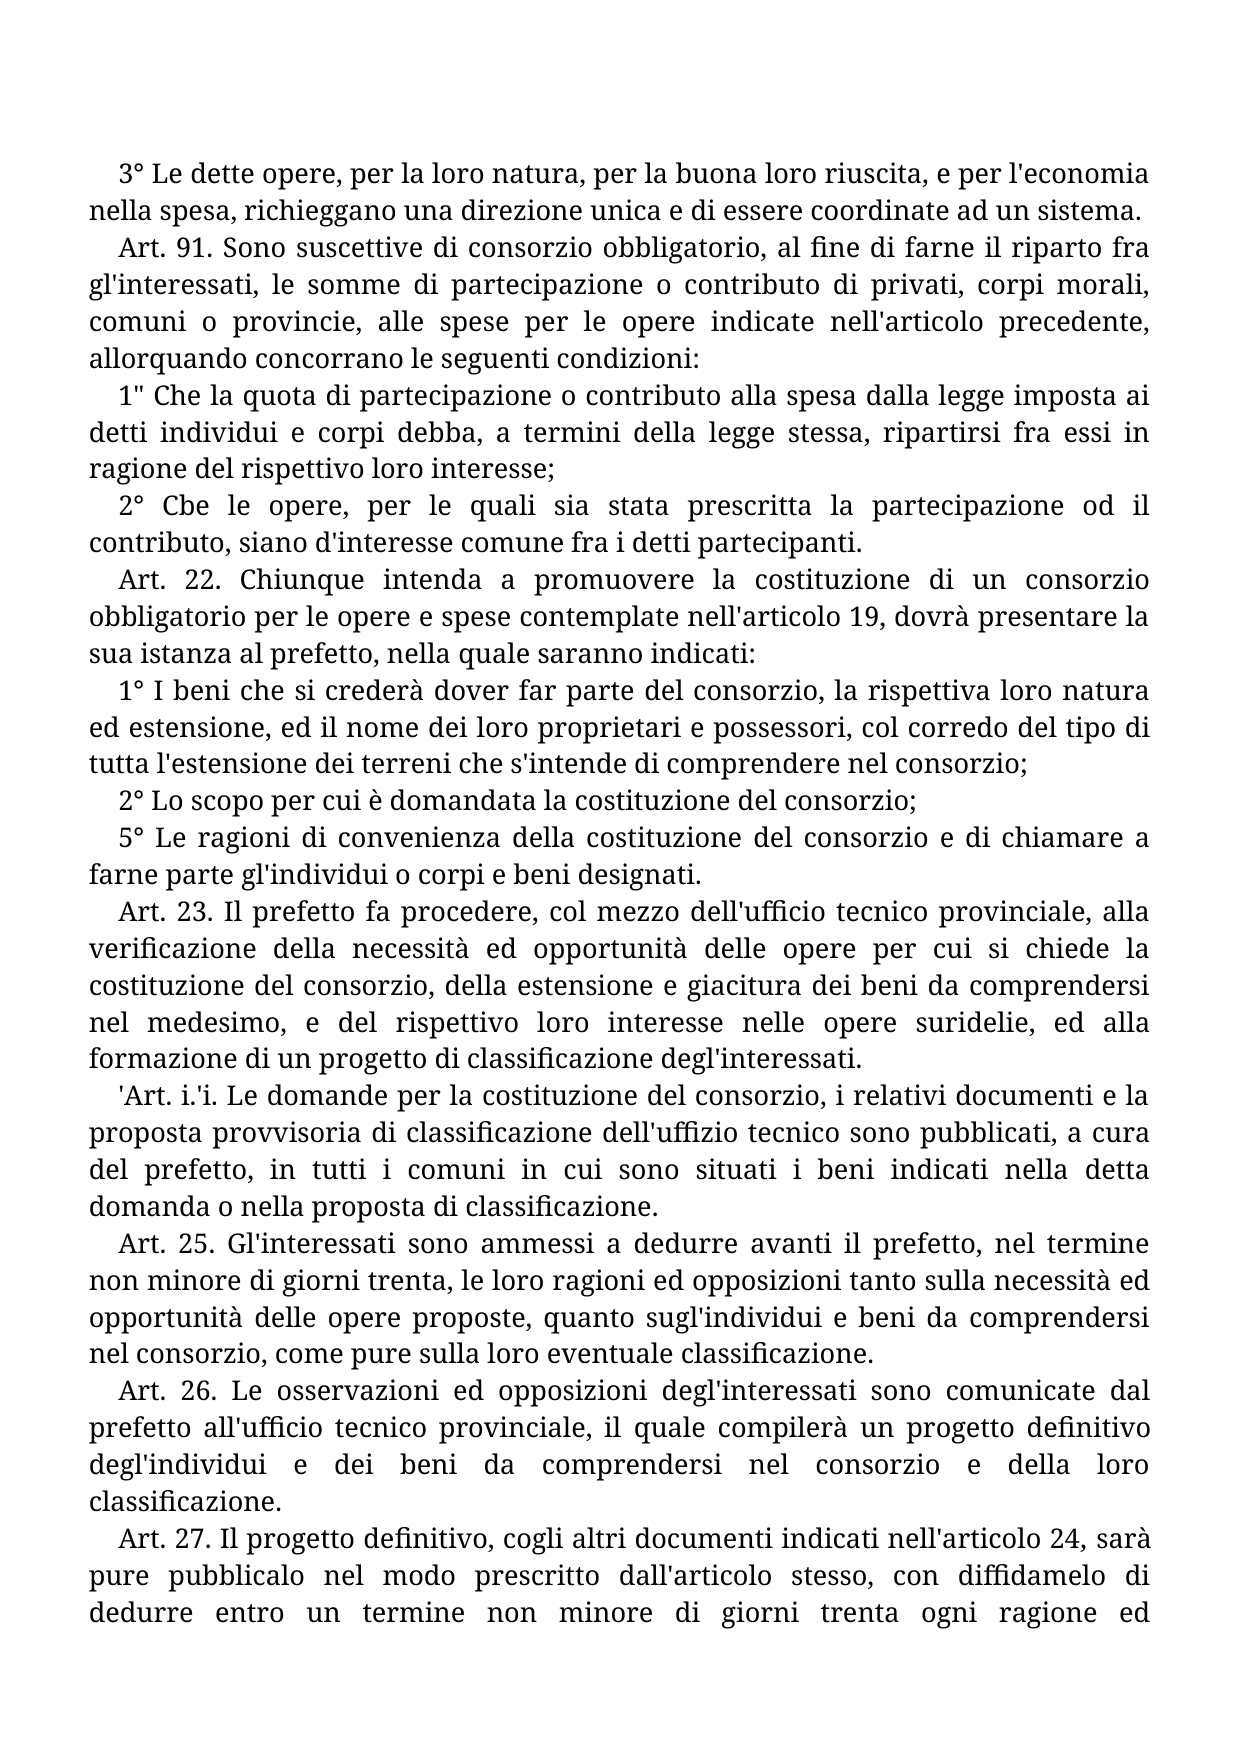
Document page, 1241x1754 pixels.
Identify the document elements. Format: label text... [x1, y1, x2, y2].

text Art. 25. Gl'interessati sono ammessi a dedurre avanti il prefetto, nel termine non minore di giorni trenta, le loro ragioni ed opposizioni tanto sulla necessità ed opportunità delle opere proposte, quanto sugl'individui e beni da comprendersi nel consorzio, come pure sulla loro eventuale classificazione. [88, 1224, 1152, 1372]
text 2° Cbe le opere, per le quali sia stata prescritta la partecipazione od il contributo, siano d'interesse comune fra i detti partecipanti. [88, 487, 1152, 561]
text Art. 23. Il prefetto fa procedere, col mezzo dell'ufficio tecnico provinciale, alla verificazione della necessità ed opportunità delle opere per cui si chiede la costituzione del consorzio, della estensione e giacitura dei beni da comprendersi nel medesimo, e del rispettivo loro interesse nelle opere suridelie, ed alla formazione di un progetto di classificazione degl'interessati. [88, 892, 1152, 1077]
text 2° Lo scopo per cui è domandata la costituzione del consorzio; [88, 782, 1152, 819]
text 'Art. i.'i. Le domande per la costituzione del consorzio, i relativi documenti e la proposta provvisoria di classificazione dell'uffizio tecnico sono pubblicati, a cura del prefetto, in tutti i comuni in cui sono situati i beni indicati nella detta domanda o nella proposta di classificazione. [88, 1077, 1152, 1224]
text 1° I beni che si crederà dover far parte del consorzio, la rispettiva loro natura ed estensione, ed il nome dei loro proprietari e possessori, col corredo del tipo di tutta l'estensione dei terreni che s'intende di comprendere nel consorzio; [88, 671, 1152, 782]
text 5° Le ragioni di convenienza della costituzione del consorzio e di chiamare a farne parte gl'individui o corpi e beni designati. [88, 819, 1152, 892]
text Art. 91. Sono suscettive di consorzio obbligatorio, al fine di farne il riparto fra gl'interessati, le somme di partecipazione o contributo di privati, corpi morali, comuni o provincie, alle spese per le opere indicate nell'articolo precedente, allorquando concorrano le seguenti condizioni: [88, 229, 1152, 376]
text Art. 26. Le osservazioni ed opposizioni degl'interessati sono comunicate dal prefetto all'ufficio tecnico provinciale, il quale compilerà un progetto definitivo degl'individui e dei beni da comprendersi nel consorzio e della loro classificazione. [88, 1372, 1152, 1519]
text Art. 27. Il progetto definitivo, cogli altri documenti indicati nell'articolo 24, sarà pure pubblicalo nel modo prescritto dall'articolo stesso, con diffidamelo di dedurre entro un termine non minore di giorni trenta ogni ragione ed [88, 1519, 1152, 1630]
text Art. 22. Chiunque intenda a promuovere la costituzione di un consorzio obbligatorio per le opere e spese contemplate nell'articolo 19, dovrà presentare la sua istanza al prefetto, nella quale saranno indicati: [88, 561, 1152, 671]
text 3° Le dette opere, per la loro natura, per la buona loro riuscita, e per l'economia nella spesa, richieggano una direzione unica e di essere coordinate ad un sistema. [88, 155, 1152, 229]
text 1" Che la quota di partecipazione o contributo alla spesa dalla legge imposta ai detti individui e corpi debba, a termini della legge stessa, ripartirsi fra essi in ragione del rispettivo loro interesse; [88, 376, 1152, 487]
